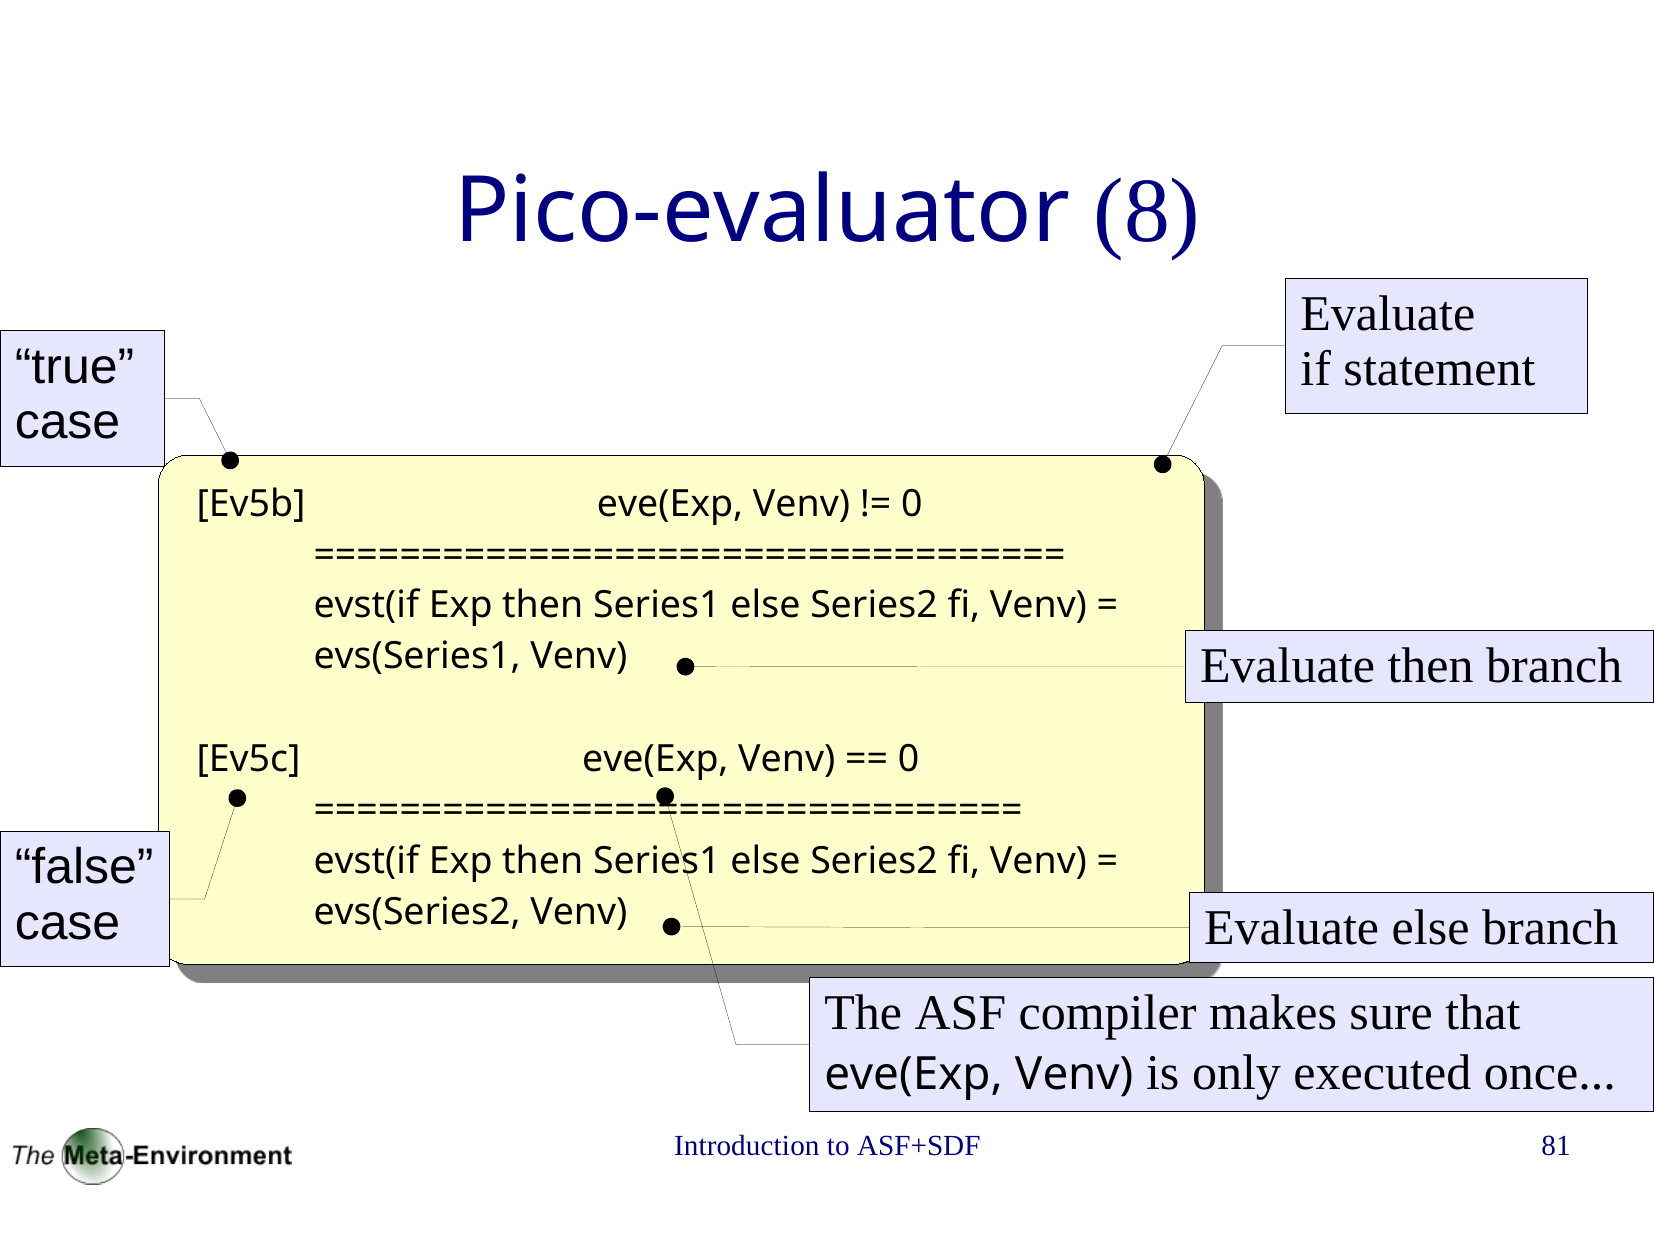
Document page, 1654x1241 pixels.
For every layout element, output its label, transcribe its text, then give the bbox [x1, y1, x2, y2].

text_box Evaluate else branch [1189, 892, 1654, 963]
text_box “true” case [0, 330, 165, 467]
text_box [Ev5b] eve(Exp, Venv) != 0 =================================== evst(if Exp then Series1 else Series2 fi, Venv) = evs(Series1, Venv) [Ev5c] eve(Exp, Venv) == 0 ================================= evst(if Exp then Series1 else Series2 fi, Venv) = evs(Series2, Venv) [181, 468, 1599, 1007]
text_box [158, 455, 1200, 964]
text_box “false” case [0, 831, 170, 967]
text_box Evaluate then branch [1185, 630, 1654, 703]
picture [13, 1128, 292, 1185]
title Pico-evaluator (8) [121, 102, 1534, 311]
text_box Evaluate if statement [1285, 278, 1588, 414]
text_box The ASF compiler makes sure that eve(Exp, Venv) is only executed once... [809, 977, 1654, 1112]
